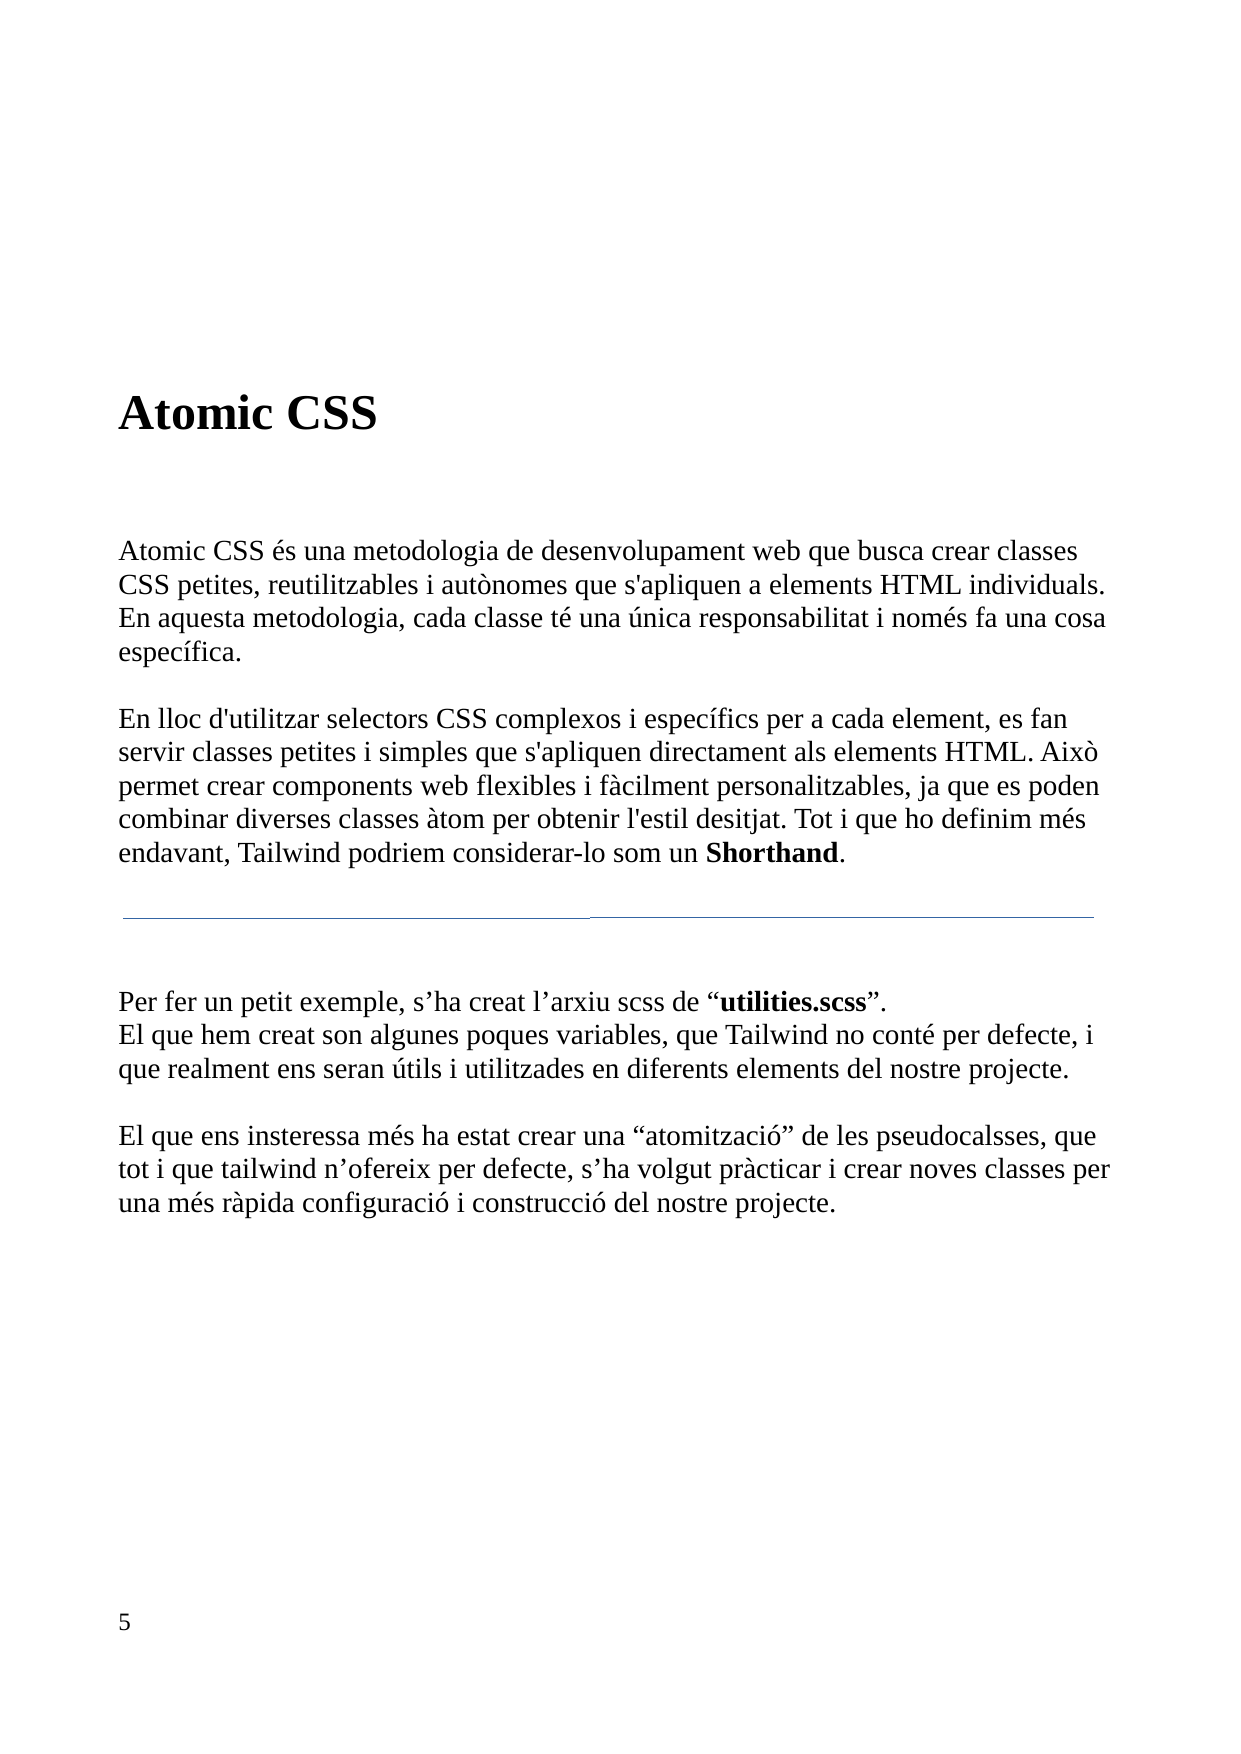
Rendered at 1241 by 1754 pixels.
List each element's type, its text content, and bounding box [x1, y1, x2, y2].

text Atomic CSS és una metodologia de desenvolupament web que busca crear classes CSS petites, reutilitzables i autònomes que s'apliquen a elements HTML individuals. En aquesta metodologia, cada classe té una única responsabilitat i només fa una cosa específica. [118, 533, 1122, 667]
text En lloc d'utilitzar selectors CSS complexos i específics per a cada element, es fan servir classes petites i simples que s'apliquen directament als elements HTML. Això permet crear components web flexibles i fàcilment personalitzables, ja que es poden combinar diverses classes àtom per obtenir l'estil desitjat. Tot i que ho definim més endavant, Tailwind podriem considerar-lo som un Shorthand. [118, 701, 1122, 869]
text El que hem creat son algunes poques variables, que Tailwind no conté per defecte, i que realment ens seran útils i utilitzades en diferents elements del nostre projecte. [118, 1017, 1122, 1084]
text El que ens insteressa més ha estat crear una “atomització” de les pseudocalsses, que tot i que tailwind n’ofereix per defecte, s’ha volgut pràcticar i crear noves classes per una més ràpida configuració i construcció del nostre projecte. [118, 1118, 1122, 1218]
subtitle Atomic CSS [118, 383, 1122, 440]
text Per fer un petit exemple, s’ha creat l’arxiu scss de “utilities.scss”. [118, 984, 1122, 1017]
